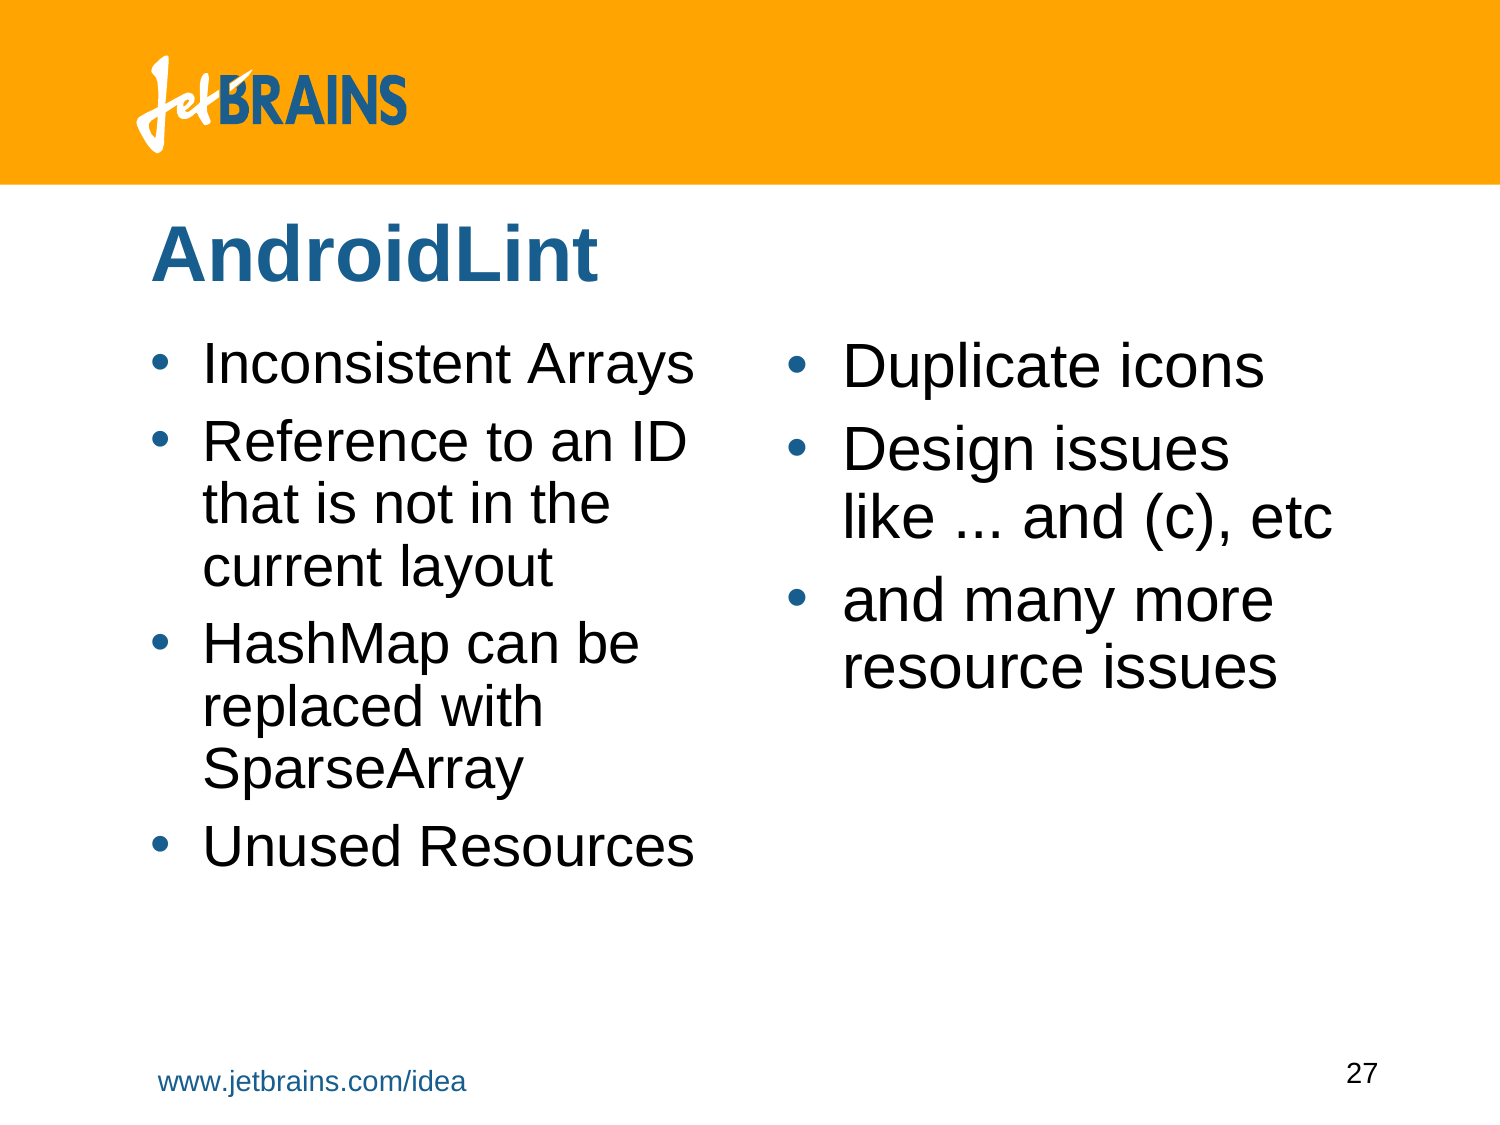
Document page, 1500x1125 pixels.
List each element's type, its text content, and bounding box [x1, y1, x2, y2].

title AndroidLint [135, 194, 1377, 305]
list Duplicate icons Design issues like ... and (c), etc and many more resource issues [771, 326, 1377, 979]
list Inconsistent Arrays Reference to an ID that is not in the current layout HashMap can be replaced with SparseArray Unused Resources [135, 326, 741, 979]
